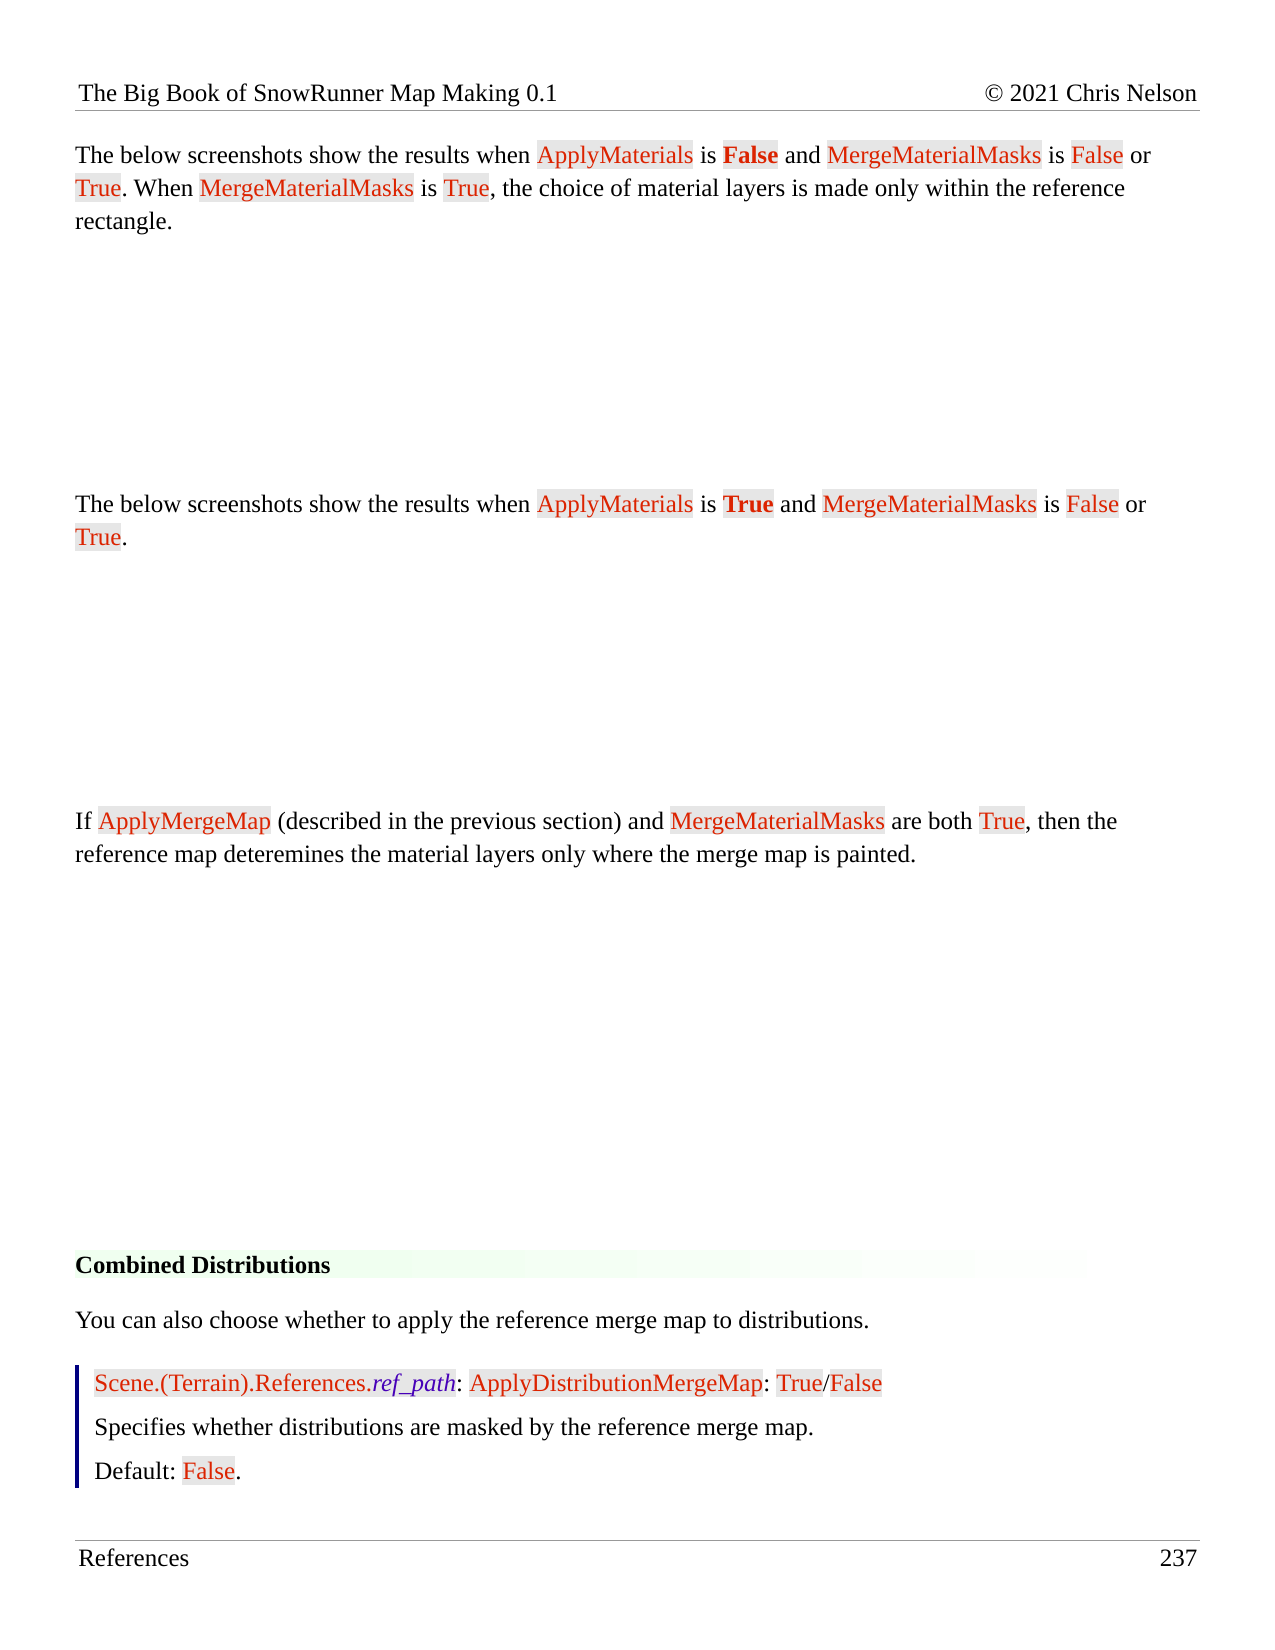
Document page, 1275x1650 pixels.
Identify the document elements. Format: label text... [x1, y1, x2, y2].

text The below screenshots show the results when ApplyMaterials is True and MergeMaterialMasks is False or True. [75, 489, 1200, 551]
text Default: False. [79, 1453, 1200, 1488]
text Specifies whether distributions are masked by the reference merge map. [79, 1409, 1200, 1441]
text If ApplyMergeMap (described in the previous section) and MergeMaterialMasks are both True, then the reference map deteremines the material layers only where the merge map is painted. [75, 806, 1200, 868]
text Scene.(Terrain).References.ref_path: ApplyDistributionMergeMap: True/False [79, 1365, 1200, 1397]
subtitle Combined Distributions [75, 1250, 1200, 1278]
text The below screenshots show the results when ApplyMaterials is False and MergeMaterialMasks is False or True. When MergeMaterialMasks is True, the choice of material layers is made only within the reference rectangle. [75, 140, 1200, 235]
text You can also choose whether to apply the reference merge map to distributions. [75, 1305, 1200, 1334]
